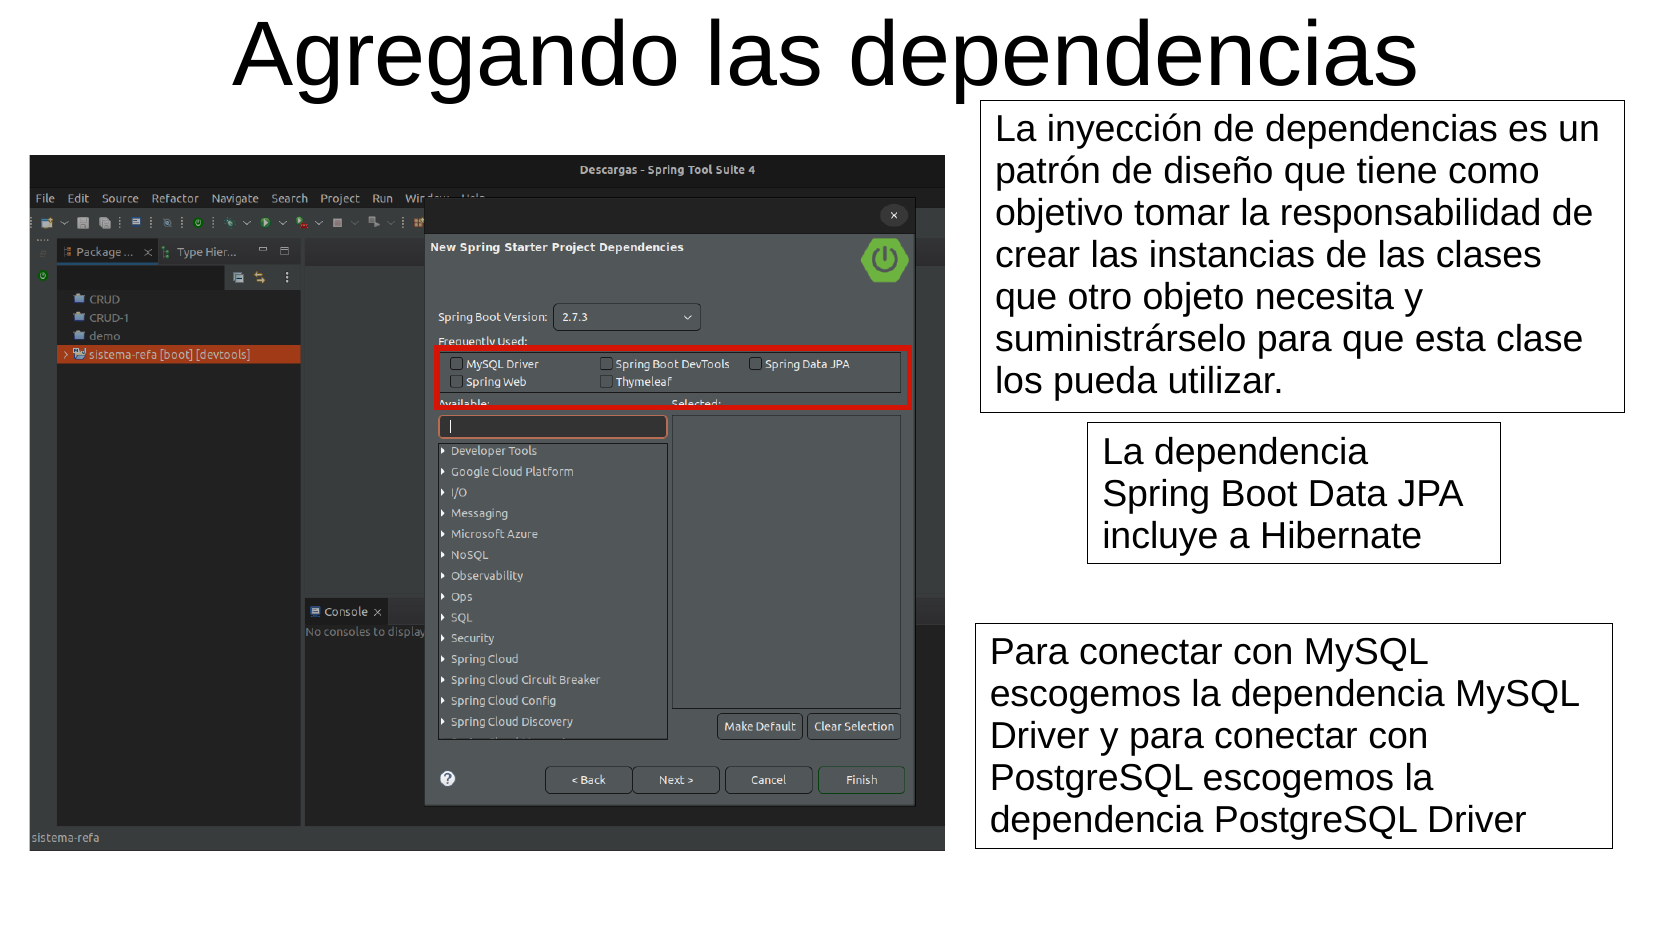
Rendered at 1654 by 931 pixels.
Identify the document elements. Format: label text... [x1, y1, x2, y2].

text_box La inyección de dependencias es un patrón de diseño que tiene como objetivo tomar la responsabilidad de crear las instancias de las clases que otro objeto necesita y suministrárselo para que esta clase los pueda utilizar. [980, 100, 1625, 413]
picture [29, 155, 945, 851]
title Agregando las dependencias [82, 0, 1571, 127]
text_box La dependencia Spring Boot Data JPA incluye a Hibernate [1087, 422, 1501, 564]
text_box Para conectar con MySQL escogemos la dependencia MySQL Driver y para conectar con PostgreSQL escogemos la dependencia PostgreSQL Driver [975, 623, 1613, 849]
